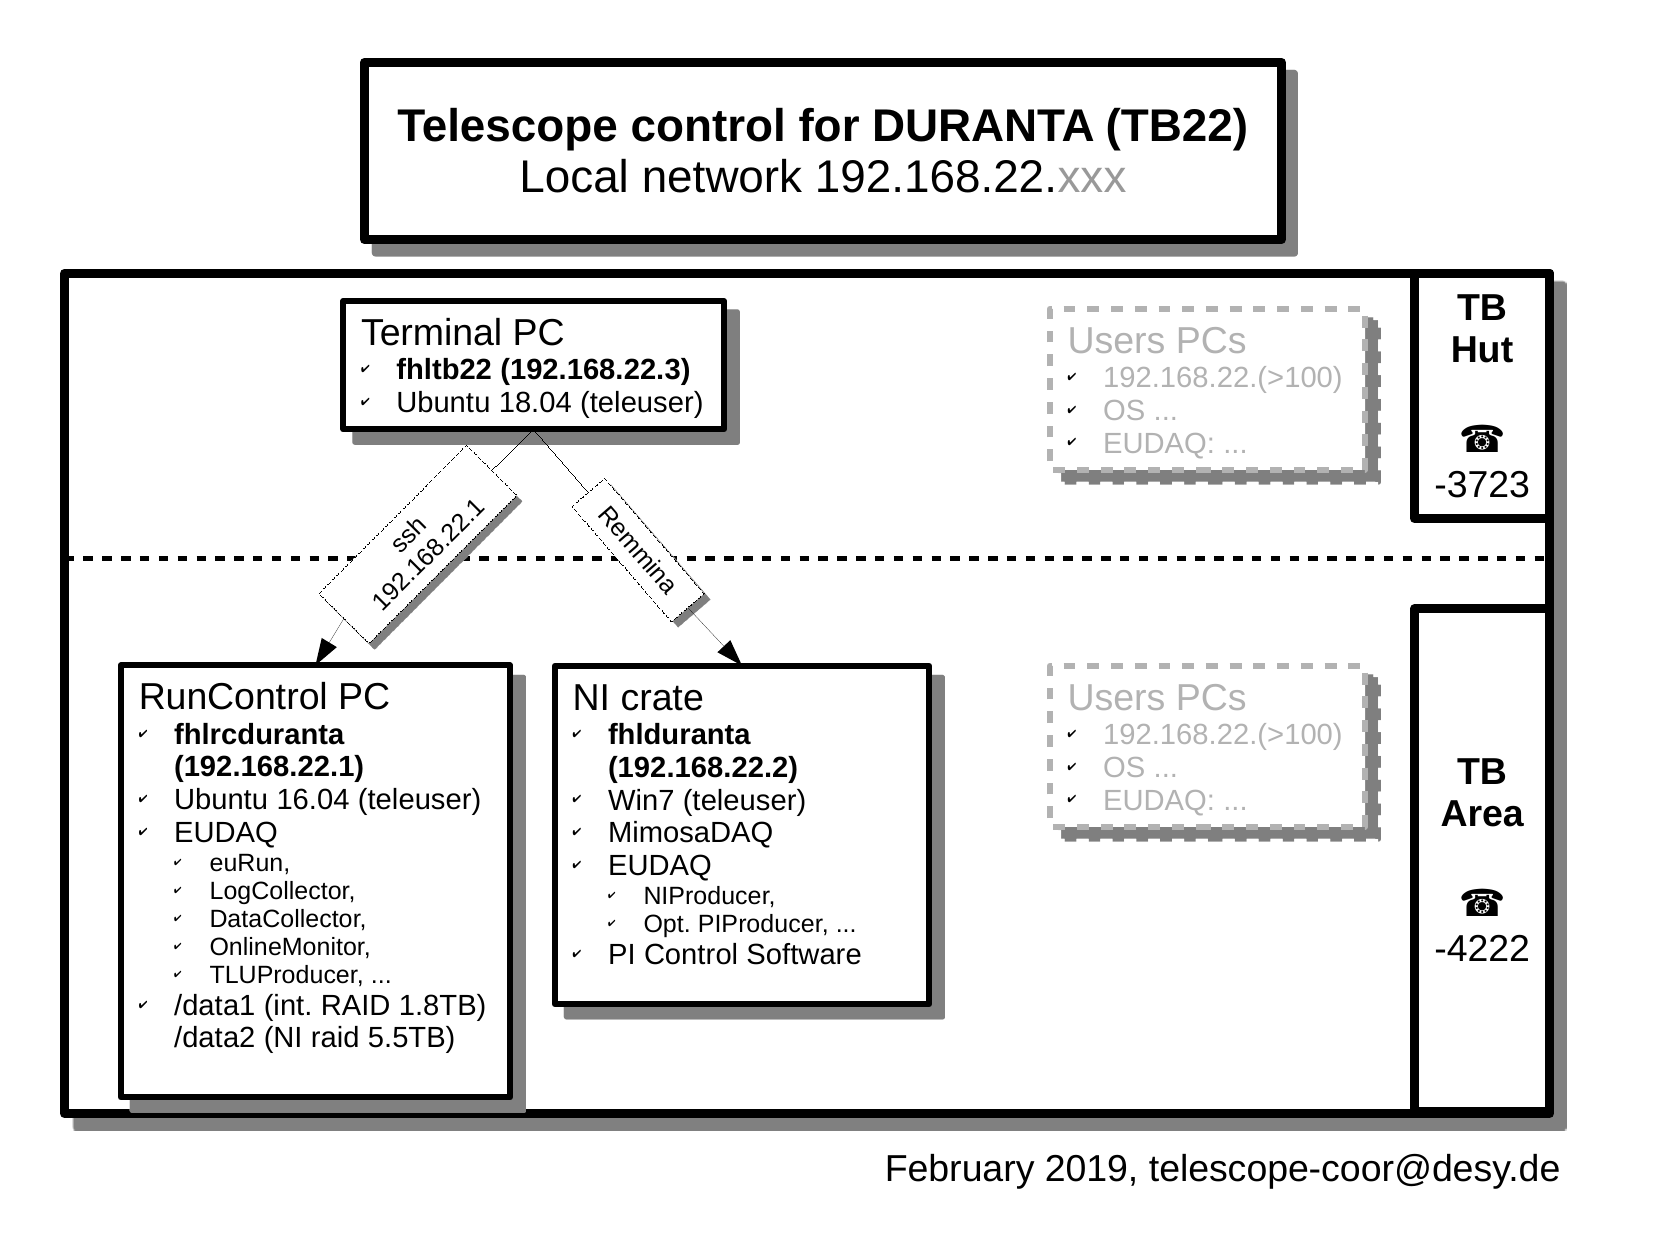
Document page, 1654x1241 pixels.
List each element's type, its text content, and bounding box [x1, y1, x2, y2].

text_box Terminal PC fhltb22 (192.168.22.3) Ubuntu 18.04 (teleuser) [343, 300, 725, 430]
text_box Remmina [572, 478, 705, 622]
text_box TB Area ☎ -4222 [1414, 608, 1550, 1112]
text_box Telescope control for DURANTA (TB22) Local network 192.168.22.xxx [364, 62, 1282, 240]
text_box TB Hut ☎ -3723 [1414, 273, 1550, 519]
text_box RunControl PC fhlrcduranta (192.168.22.1) Ubuntu 16.04 (teleuser) EUDAQ euRun, LogCollector, DataCollector, OnlineMonitor, TLUProducer, ... /data1 (int. RAID 1.8TB) /data2 (NI raid 5.5TB) [120, 665, 511, 1098]
text_box NI crate fhlduranta (192.168.22.2) Win7 (teleuser) MimosaDAQ EUDAQ NIProducer, Opt. PIProducer, ... PI Control Software [555, 665, 930, 1005]
text_box ssh 192.168.22.1 [318, 445, 517, 644]
text_box February 2019, telescope-coor@desy.de [870, 1140, 1576, 1197]
text_box Users PCs 192.168.22.(>100) OS ... EUDAQ: ... [1050, 308, 1366, 470]
text_box Users PCs 192.168.22.(>100) OS ... EUDAQ: ... [1050, 665, 1366, 827]
text_box [64, 273, 1550, 1114]
